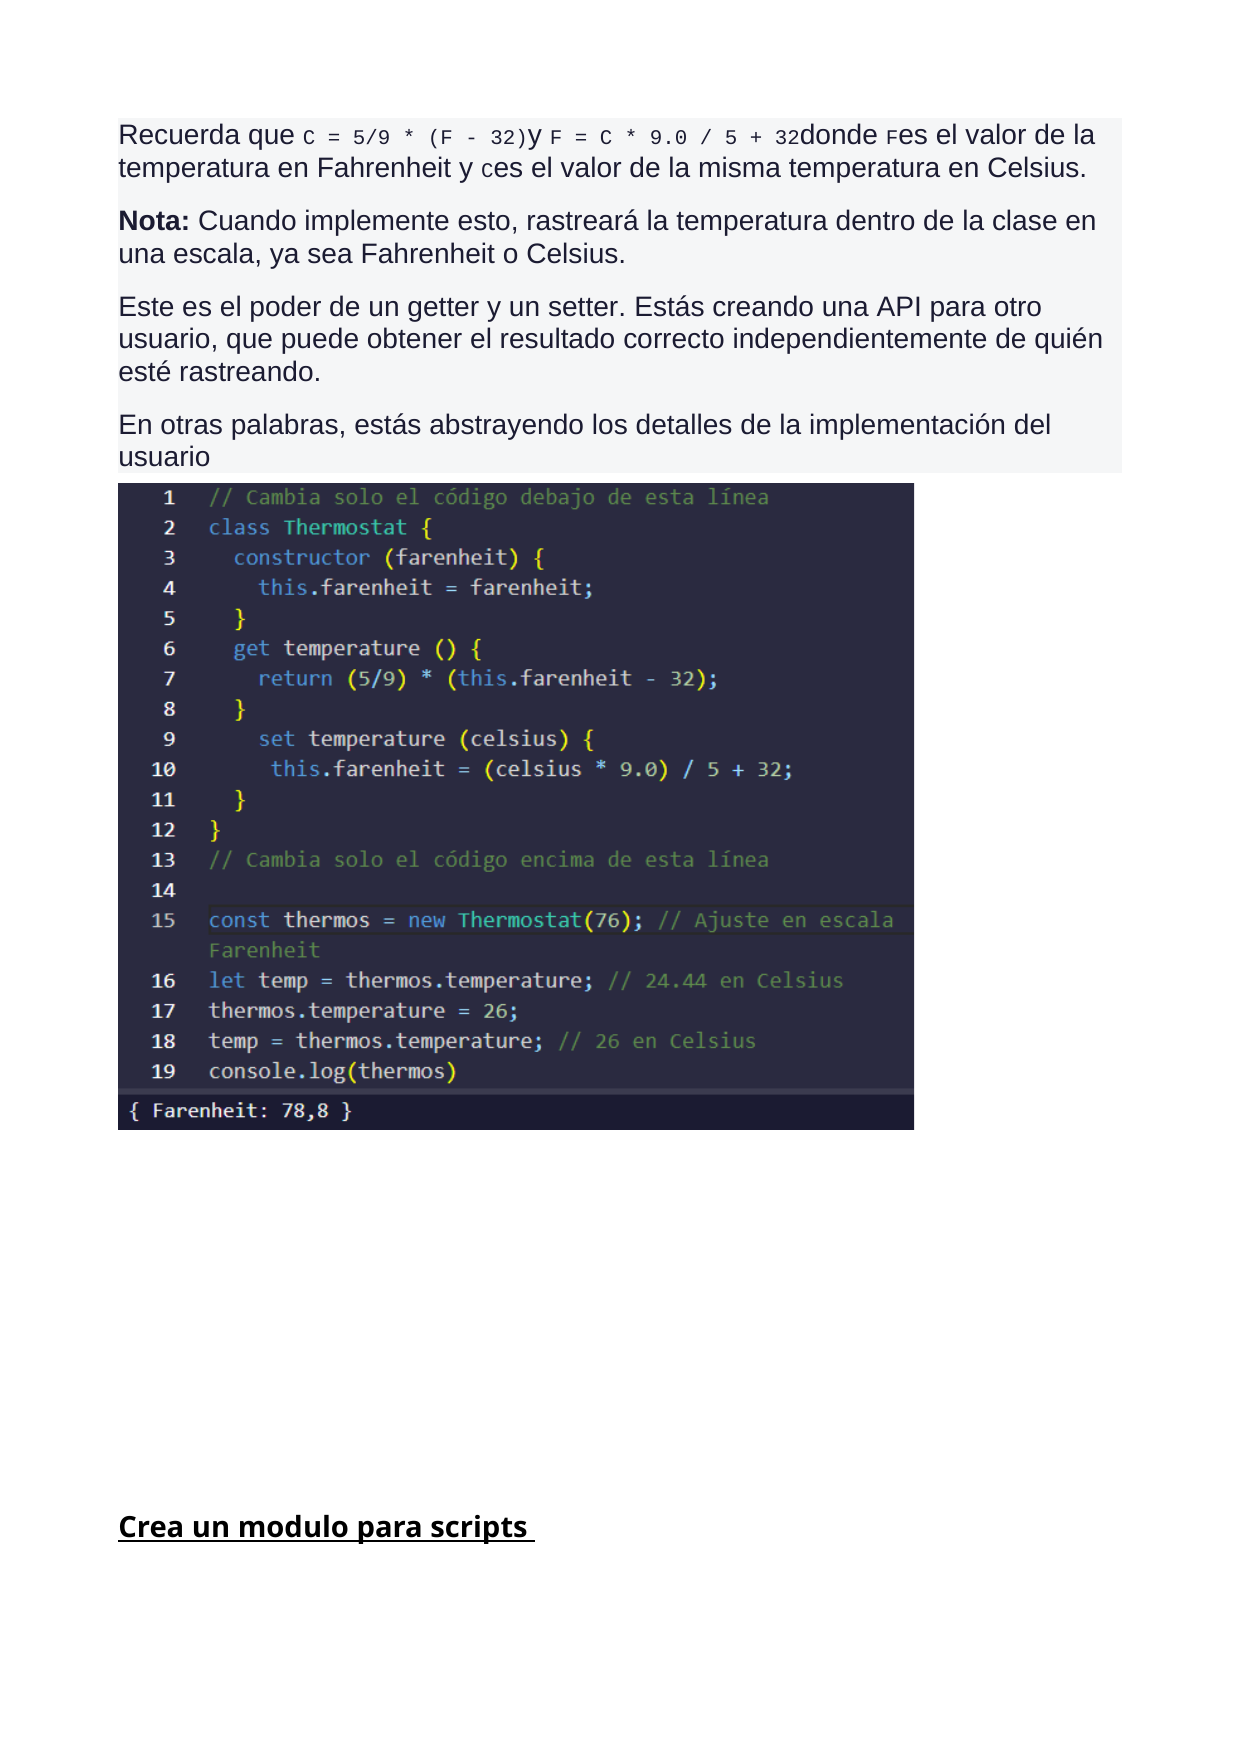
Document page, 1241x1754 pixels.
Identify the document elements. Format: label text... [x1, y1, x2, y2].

text Crea un modulo para scripts [118, 1504, 1122, 1546]
text Este es el poder de un getter y un setter. Estás creando una API para otro usuario, que puede obtener el resultado correcto independientemente de quién esté rastreando. [118, 290, 1122, 387]
text Nota: Cuando implemente esto, rastreará la temperatura dentro de la clase en una escala, ya sea Fahrenheit o Celsius. [118, 204, 1122, 269]
text Recuerda que C = 5/9 * (F - 32)y F = C * 9.0 / 5 + 32donde Fes el valor de la temperatura en Fahrenheit y Ces el valor de la misma temperatura en Celsius. [118, 118, 1122, 183]
text En otras palabras, estás abstrayendo los detalles de la implementación del usuario [118, 408, 1122, 473]
